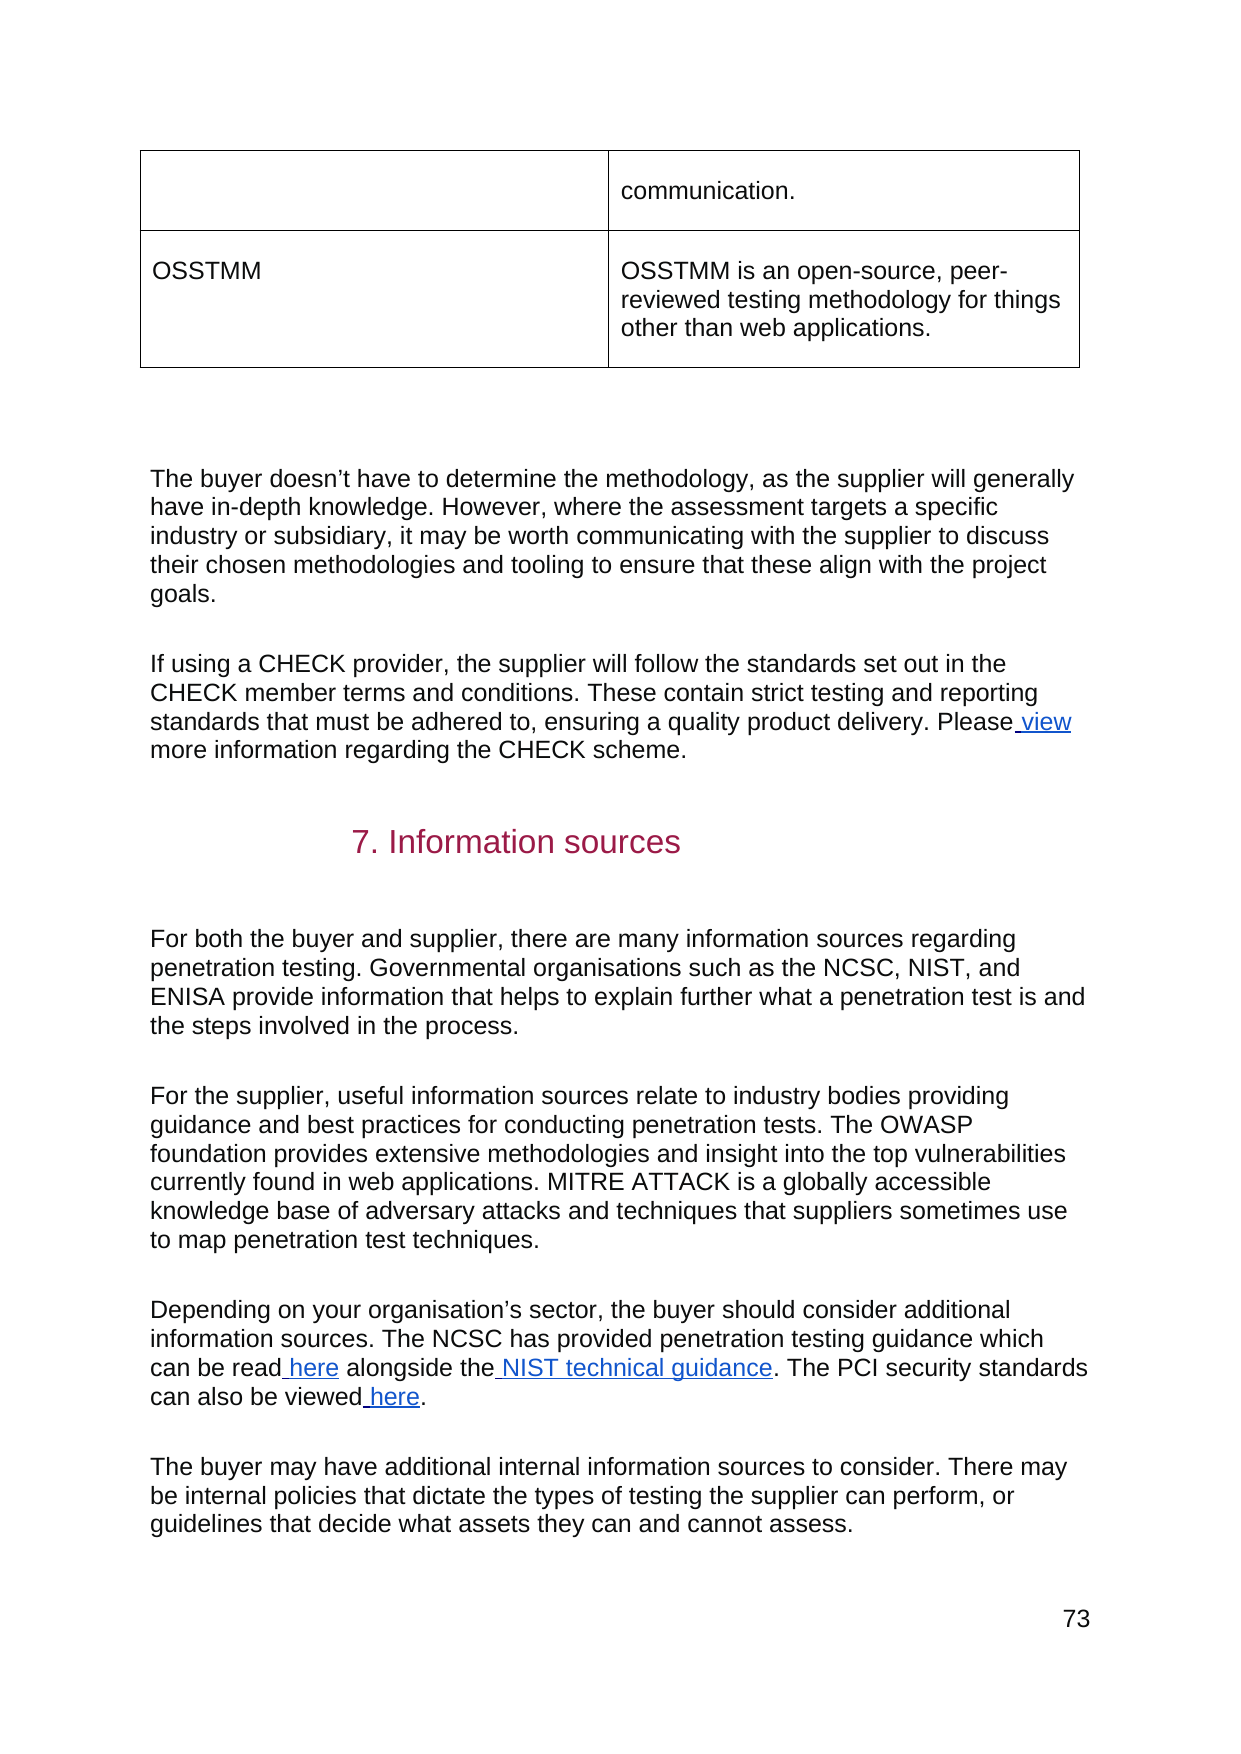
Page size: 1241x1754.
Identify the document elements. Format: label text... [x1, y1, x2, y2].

subtitle 7. Information sources [150, 818, 1090, 861]
text For both the buyer and supplier, there are many information sources regarding penetration testing. Governmental organisations such as the NCSC, NIST, and ENISA provide information that helps to explain further what a penetration test is and the steps involved in the process. [150, 924, 1090, 1039]
text Depending on your organisation’s sector, the buyer should consider additional information sources. The NCSC has provided penetration testing guidance which can be read here alongside the NIST technical guidance. The PCI security standards can also be viewed here. [150, 1295, 1090, 1410]
text The buyer may have additional internal information sources to consider. There may be internal policies that dictate the types of testing the supplier can perform, or guidelines that decide what assets they can and cannot assess. [150, 1452, 1090, 1538]
table_cell communication. [609, 151, 1079, 230]
text If using a CHECK provider, the supplier will follow the standards set out in the CHECK member terms and conditions. These contain strict testing and reporting standards that must be adhered to, ensuring a quality product delivery. Please view more information regarding the CHECK scheme. [150, 649, 1090, 764]
table_cell [141, 151, 608, 230]
text For the supplier, useful information sources relate to industry bodies providing guidance and best practices for conducting penetration tests. The OWASP foundation provides extensive methodologies and insight into the top vulnerabilities currently found in web applications. MITRE ATTACK is a globally accessible knowledge base of adversary attacks and techniques that suppliers sometimes use to map penetration test techniques. [150, 1081, 1090, 1254]
table_cell OSSTMM [141, 231, 608, 367]
text The buyer doesn’t have to determine the methodology, as the supplier will generally have in-depth knowledge. However, where the assessment targets a specific industry or subsidiary, it may be worth communicating with the supplier to discuss their chosen methodologies and tooling to ensure that these align with the project goals. [150, 463, 1090, 607]
table_cell OSSTMM is an open-source, peer-reviewed testing methodology for things other than web applications. [609, 231, 1079, 367]
